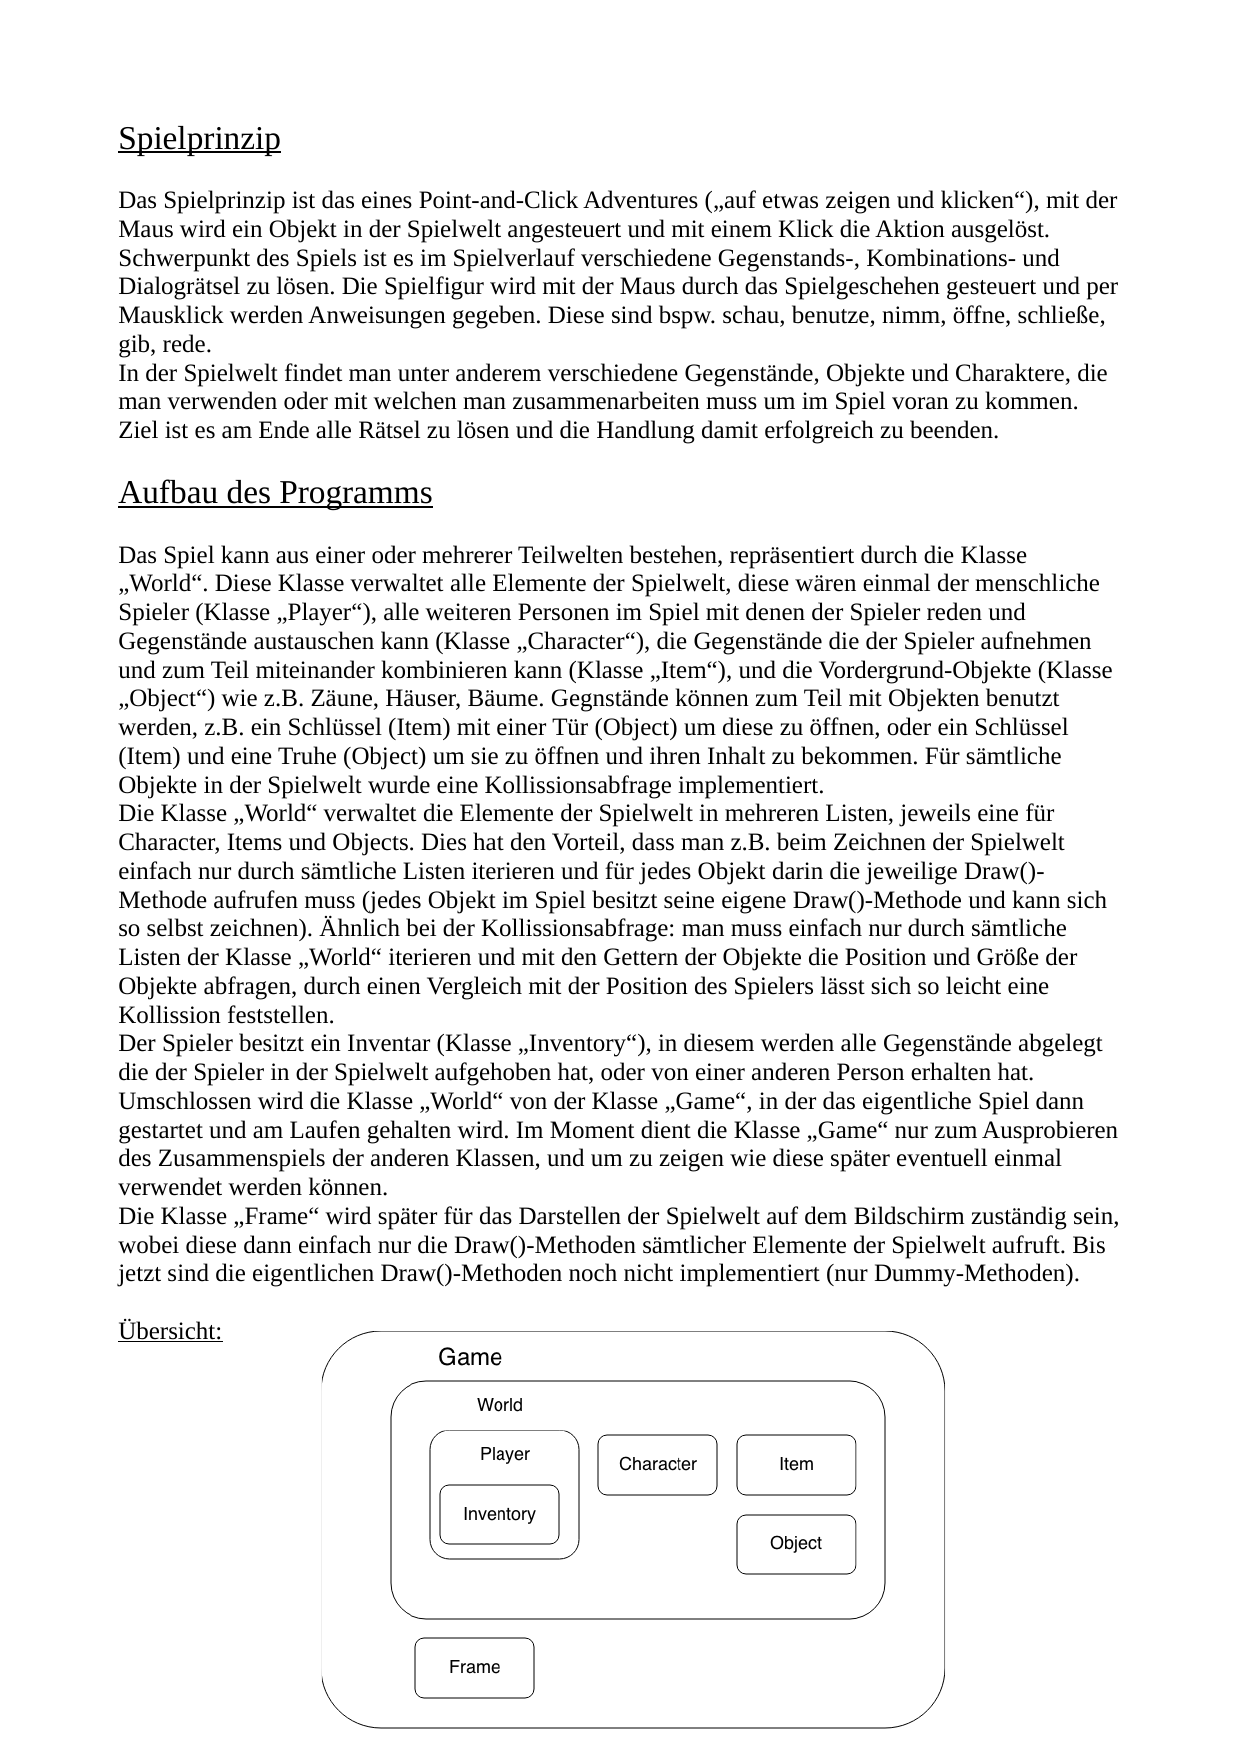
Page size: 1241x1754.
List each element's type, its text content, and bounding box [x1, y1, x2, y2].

text Das Spiel kann aus einer oder mehrerer Teilwelten bestehen, repräsentiert durch die Klasse „World“. Diese Klasse verwaltet alle Elemente der Spielwelt, diese wären einmal der menschliche Spieler (Klasse „Player“), alle weiteren Personen im Spiel mit denen der Spieler reden und Gegenstände austauschen kann (Klasse „Character“), die Gegenstände die der Spieler aufnehmen und zum Teil miteinander kombinieren kann (Klasse „Item“), und die Vordergrund-Objekte (Klasse „Object“) wie z.B. Zäune, Häuser, Bäume. Gegnstände können zum Teil mit Objekten benutzt werden, z.B. ein Schlüssel (Item) mit einer Tür (Object) um diese zu öffnen, oder ein Schlüssel (Item) und eine Truhe (Object) um sie zu öffnen und ihren Inhalt zu bekommen. Für sämtliche Objekte in der Spielwelt wurde eine Kollissionsabfrage implementiert. [118, 540, 1122, 798]
text Umschlossen wird die Klasse „World“ von der Klasse „Game“, in der das eigentliche Spiel dann gestartet und am Laufen gehalten wird. Im Moment dient die Klasse „Game“ nur zum Ausprobieren des Zusammenspiels der anderen Klassen, und um zu zeigen wie diese später eventuell einmal verwendet werden können. [118, 1086, 1122, 1201]
text Schwerpunkt des Spiels ist es im Spielverlauf verschiedene Gegenstands-, Kombinations- und Dialogrätsel zu lösen. Die Spielfigur wird mit der Maus durch das Spielgeschehen gesteuert und per Mausklick werden Anweisungen gegeben. Diese sind bspw. schau, benutze, nimm, öffne, schließe, gib, rede. [118, 243, 1122, 358]
text Ziel ist es am Ende alle Rätsel zu lösen und die Handlung damit erfolgreich zu beenden. [118, 415, 1122, 444]
text In der Spielwelt findet man unter anderem verschiedene Gegenstände, Objekte und Charaktere, die man verwenden oder mit welchen man zusammenarbeiten muss um im Spiel voran zu kommen. [118, 358, 1122, 415]
text Übersicht: [118, 1316, 1122, 1345]
text Der Spieler besitzt ein Inventar (Klasse „Inventory“), in diesem werden alle Gegenstände abgelegt die der Spieler in der Spielwelt aufgehoben hat, oder von einer anderen Person erhalten hat. [118, 1028, 1122, 1086]
text Spielprinzip [118, 118, 1122, 156]
text Die Klasse „World“ verwaltet die Elemente der Spielwelt in mehreren Listen, jeweils eine für Character, Items und Objects. Dies hat den Vorteil, dass man z.B. beim Zeichnen der Spielwelt einfach nur durch sämtliche Listen iterieren und für jedes Objekt darin die jeweilige Draw()-Methode aufrufen muss (jedes Objekt im Spiel besitzt seine eigene Draw()-Methode und kann sich so selbst zeichnen). Ähnlich bei der Kollissionsabfrage: man muss einfach nur durch sämtliche Listen der Klasse „World“ iterieren und mit den Gettern der Objekte die Position und Größe der Objekte abfragen, durch einen Vergleich mit der Position des Spielers lässt sich so leicht eine Kollission feststellen. [118, 798, 1122, 1028]
text Die Klasse „Frame“ wird später für das Darstellen der Spielwelt auf dem Bildschirm zuständig sein, wobei diese dann einfach nur die Draw()-Methoden sämtlicher Elemente der Spielwelt aufruft. Bis jetzt sind die eigentlichen Draw()-Methoden noch nicht implementiert (nur Dummy-Methoden). [118, 1201, 1122, 1287]
picture [321, 1331, 946, 1731]
text Aufbau des Programms [118, 473, 1122, 511]
text Das Spielprinzip ist das eines Point-and-Click Adventures („auf etwas zeigen und klicken“), mit der Maus wird ein Objekt in der Spielwelt angesteuert und mit einem Klick die Aktion ausgelöst. [118, 185, 1122, 243]
